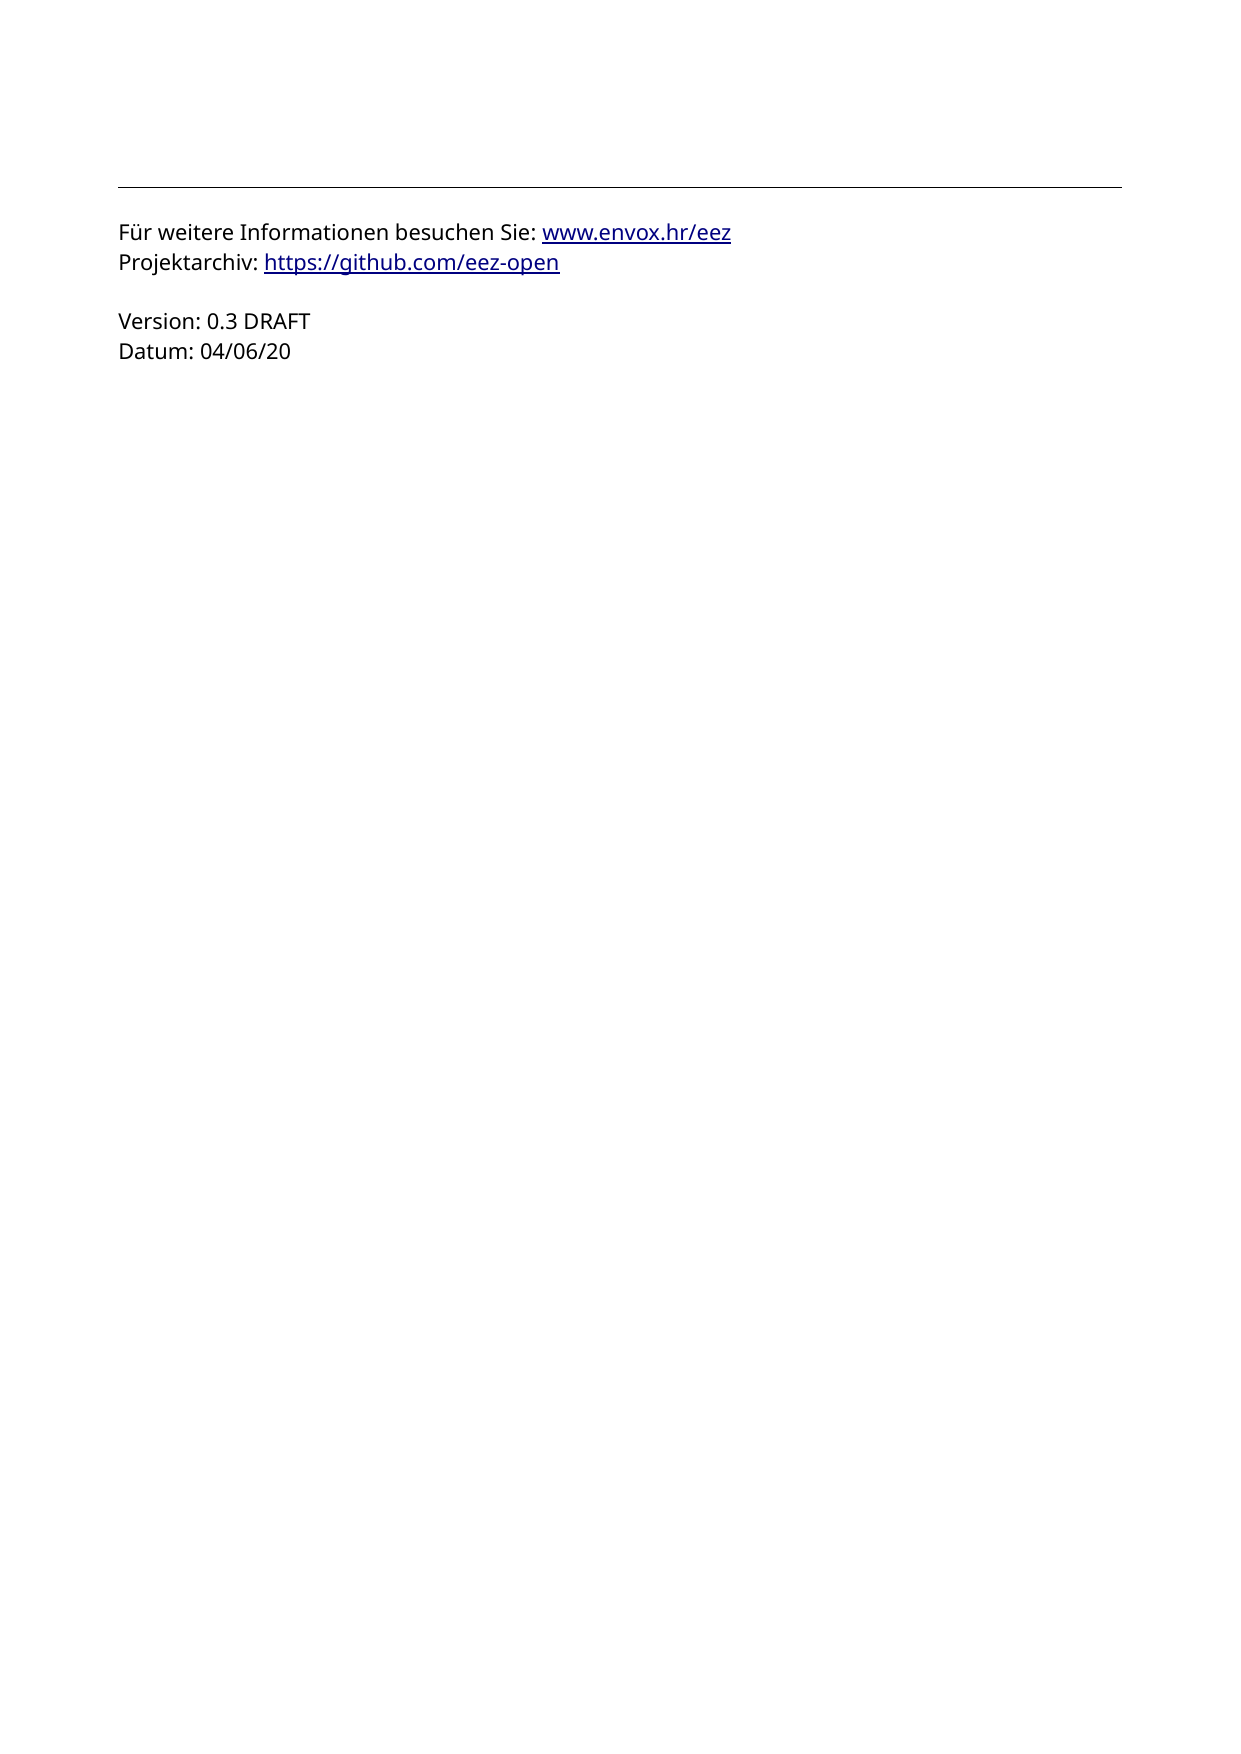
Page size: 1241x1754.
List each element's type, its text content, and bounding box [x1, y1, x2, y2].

text Für weitere Informationen besuchen Sie: www.envox.hr/eez [118, 217, 1122, 247]
text Datum: 04/06/20 [118, 336, 1122, 366]
text Projektarchiv: https://github.com/eez-open [118, 247, 1122, 276]
text Version: 0.3 DRAFT [118, 306, 1122, 336]
